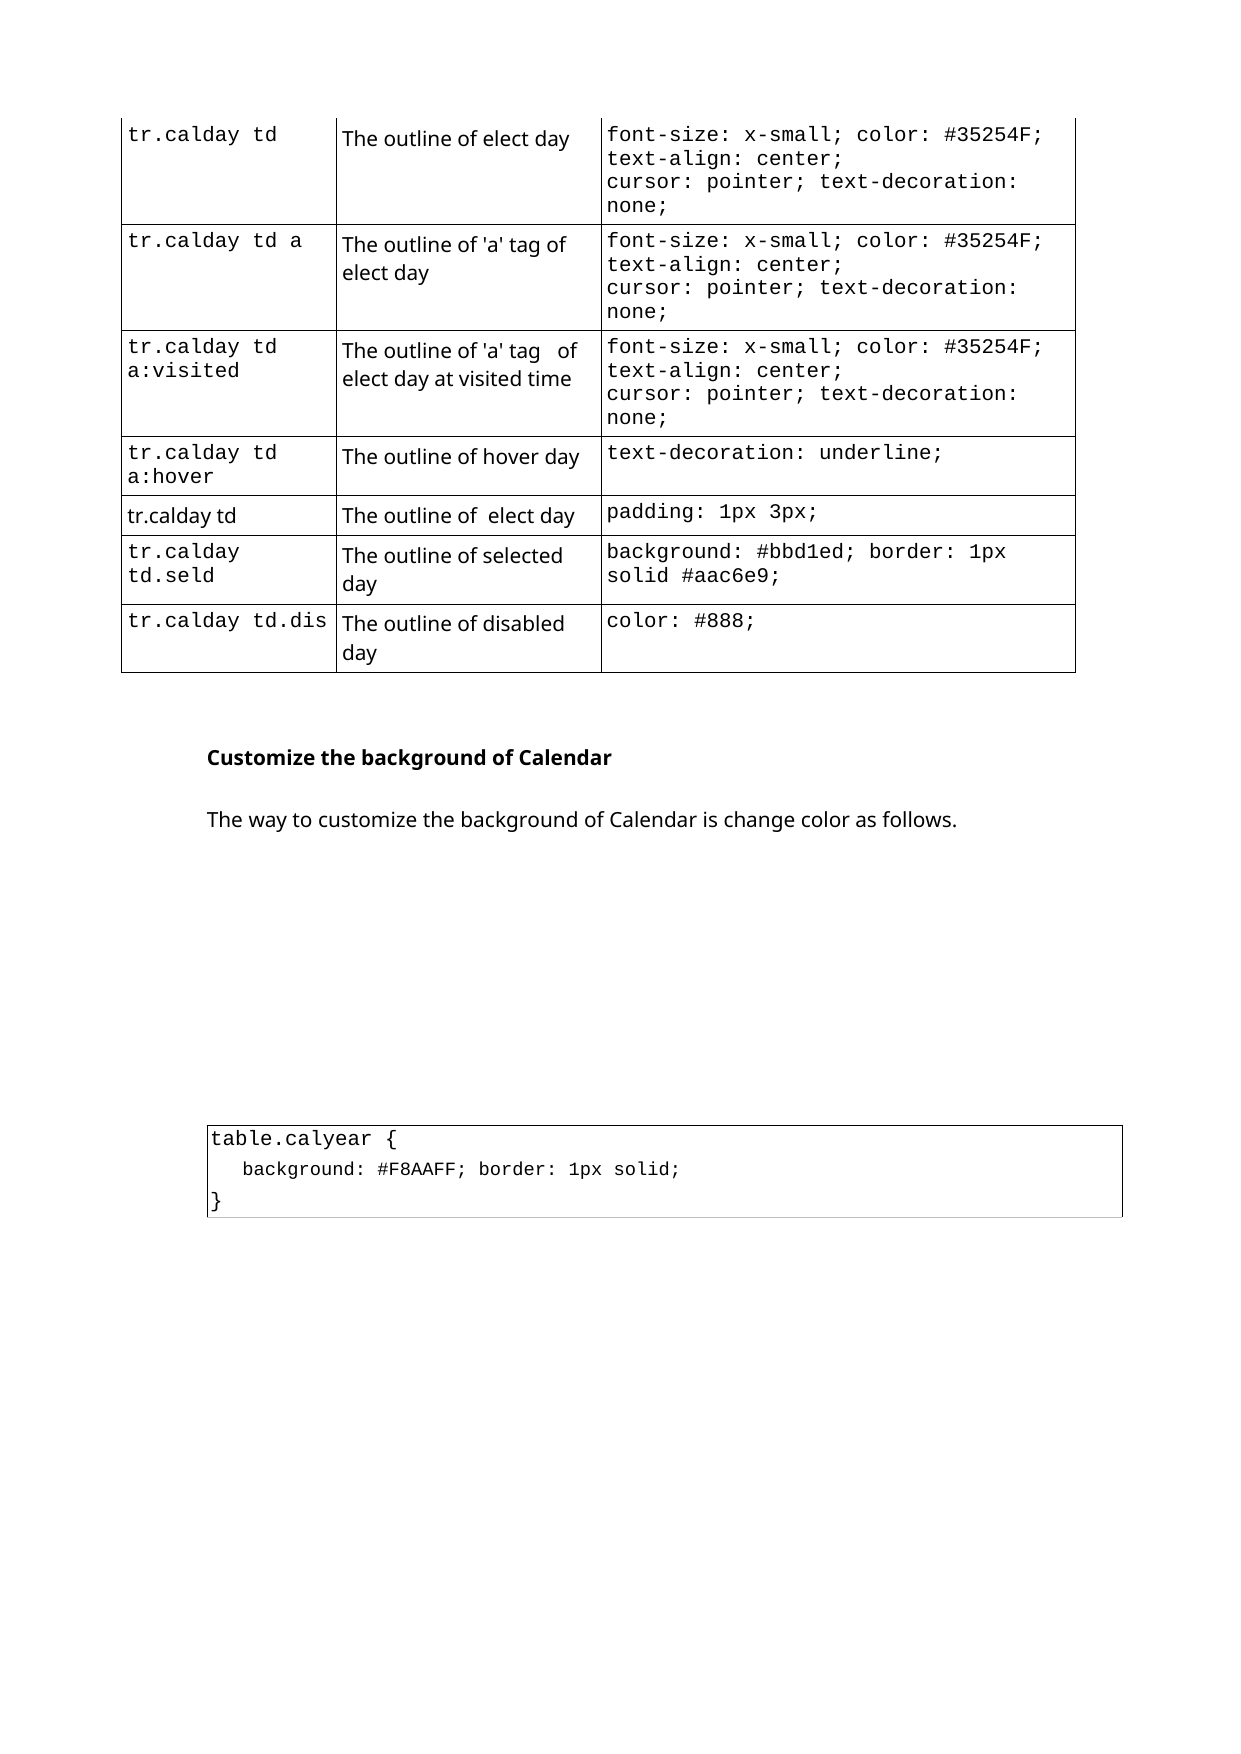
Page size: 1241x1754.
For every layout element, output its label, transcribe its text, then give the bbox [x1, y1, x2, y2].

table_cell font-size: x-small; color: #35254F; text-align: center; cursor: pointer; text-decoration: none; [602, 225, 1075, 330]
text } [208, 1187, 1122, 1217]
table_cell tr.calday td a:visited [122, 331, 336, 436]
table_cell The outline of hover day [337, 437, 601, 495]
table_cell The outline of disabled day [337, 605, 601, 672]
subtitle Customize the background of Calendar [207, 743, 1122, 772]
table_cell tr.calday td.seld [122, 536, 336, 604]
table_cell The outline of 'a' tag of elect day at visited time [337, 331, 601, 436]
table_cell padding: 1px 3px; [602, 496, 1075, 535]
table_cell tr.calday td a:hover [122, 437, 336, 495]
table_cell tr.calday td [122, 496, 336, 535]
table_cell color: #888; [602, 605, 1075, 672]
table_cell tr.calday td [122, 118, 336, 224]
table_cell The outline of selected day [337, 536, 601, 604]
table_cell The outline of elect day [337, 496, 601, 535]
table_cell tr.calday td.dis [122, 605, 336, 672]
table_cell The outline of elect day [337, 118, 601, 224]
table_cell The outline of 'a' tag of elect day [337, 225, 601, 330]
text background: #F8AAFF; border: 1px solid; [208, 1157, 1122, 1181]
table_cell font-size: x-small; color: #35254F; text-align: center; cursor: pointer; text-decoration: none; [602, 118, 1075, 224]
text table.calyear { [208, 1126, 1122, 1151]
table_cell font-size: x-small; color: #35254F; text-align: center; cursor: pointer; text-decoration: none; [602, 331, 1075, 436]
table_cell tr.calday td a [122, 225, 336, 330]
table_cell background: #bbd1ed; border: 1px solid #aac6e9; [602, 536, 1075, 604]
table_cell text-decoration: underline; [602, 437, 1075, 495]
text The way to customize the background of Calendar is change color as follows. [207, 805, 1122, 833]
